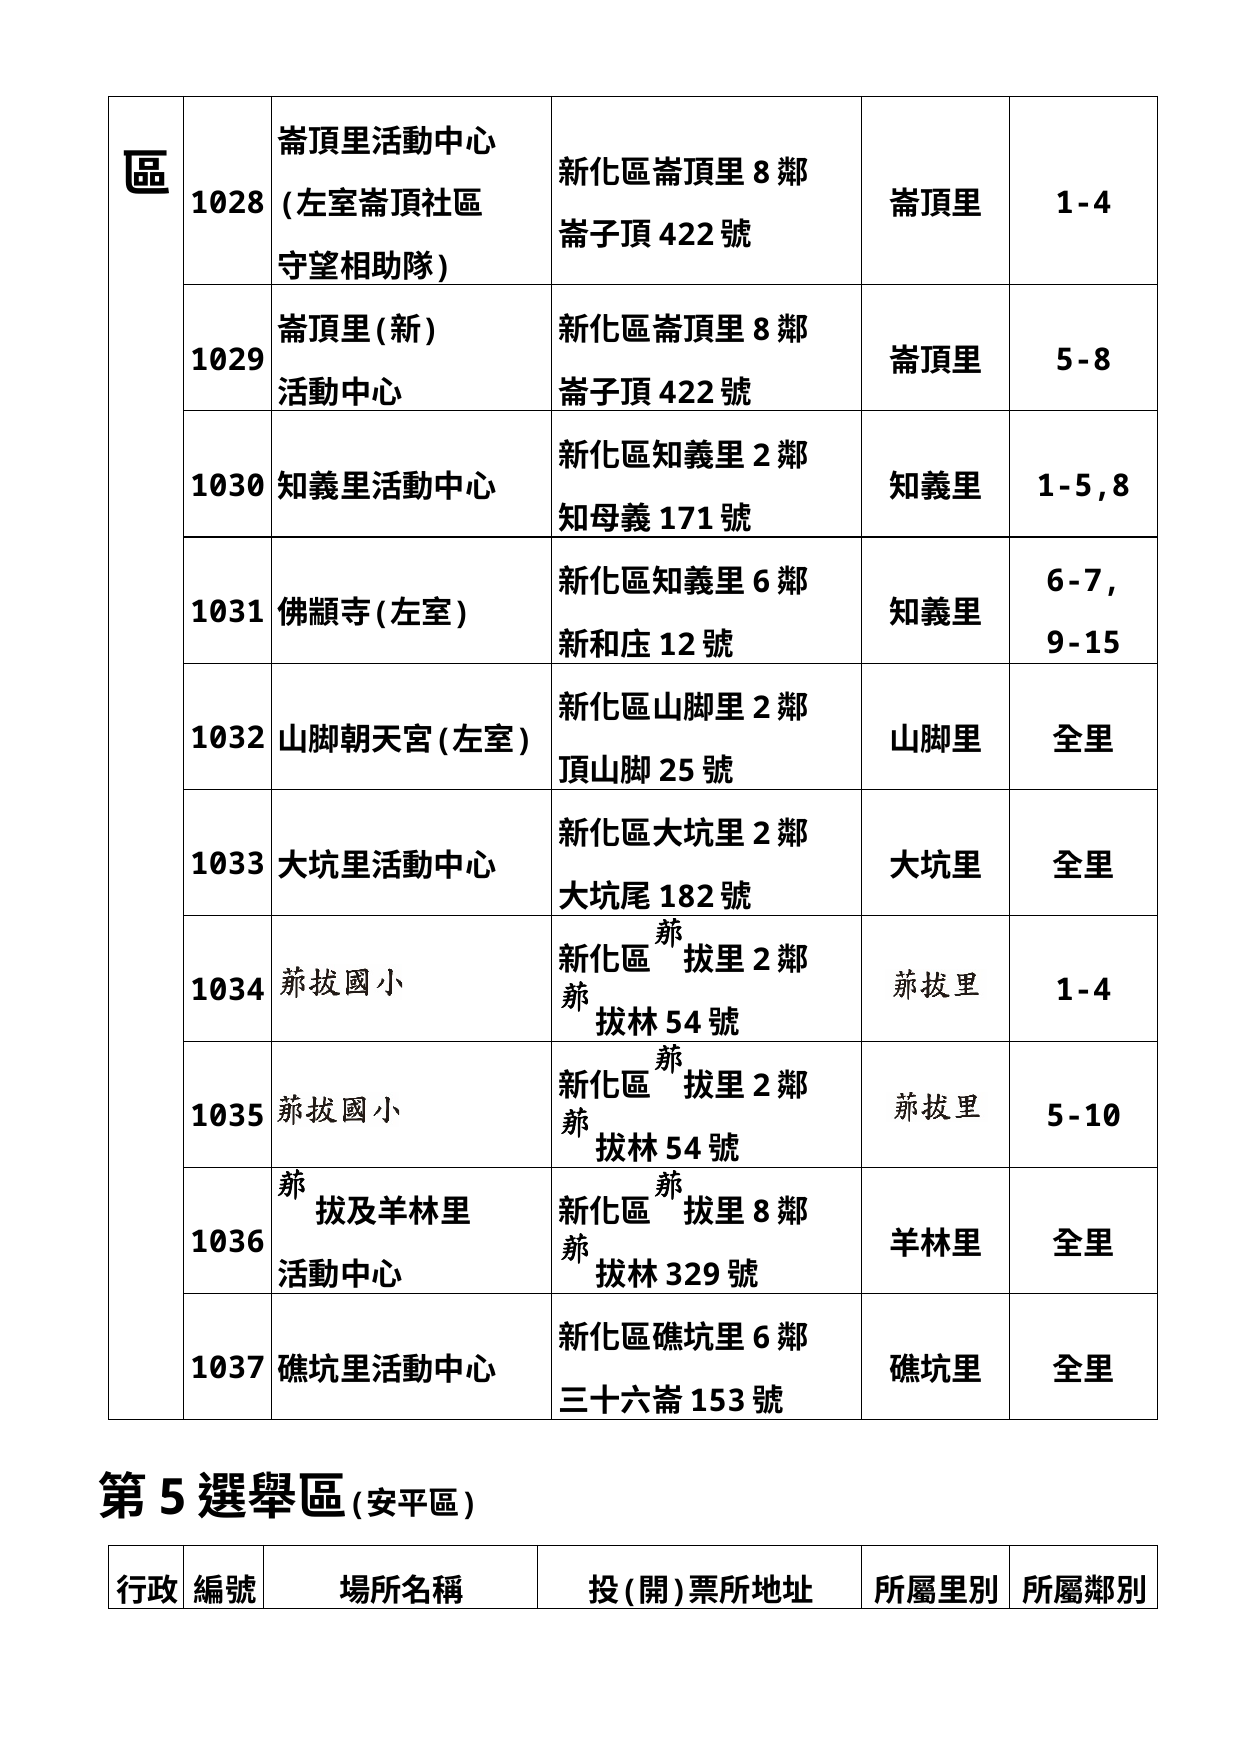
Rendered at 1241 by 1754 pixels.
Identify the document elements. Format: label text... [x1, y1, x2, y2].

table_cell 大坑里 [862, 790, 1009, 914]
table_cell 1028 [184, 97, 271, 284]
table_cell 新化區 拔里2鄰 拔林54號 [552, 916, 861, 1041]
table_cell 知義里活動中心 [272, 411, 551, 536]
table_cell 5-10 [1010, 1042, 1157, 1167]
table_cell 1035 [184, 1042, 271, 1167]
table_cell [862, 1042, 1009, 1167]
table_cell 1034 [184, 916, 271, 1041]
table_header 編號 [184, 1546, 263, 1608]
table_cell 礁坑里 [862, 1294, 1009, 1419]
table_cell 崙頂里 [862, 285, 1009, 410]
table_cell 山脚里 [862, 664, 1009, 788]
table_cell 區 [109, 97, 183, 1419]
table_cell 1031 [184, 538, 271, 662]
table_cell 新化區 拔里8鄰 拔林329號 [552, 1168, 861, 1293]
table_cell 5-8 [1010, 285, 1157, 410]
table_cell 山脚朝天宮(左室) [272, 664, 551, 788]
text 第5選舉區(安平區) [97, 1420, 1161, 1545]
table_cell 1029 [184, 285, 271, 410]
table_header 所屬里別 [862, 1546, 1009, 1608]
table_cell [272, 1042, 551, 1167]
table_cell 新化區山脚里2鄰 頂山脚25號 [552, 664, 861, 788]
table_cell 礁坑里活動中心 [272, 1294, 551, 1419]
table_cell 新化區崙頂里8鄰 崙子頂422號 [552, 97, 861, 284]
table_cell 崙頂里(新) 活動中心 [272, 285, 551, 410]
table_cell 新化區知義里6鄰 新和庒12號 [552, 538, 861, 662]
table_cell 新化區崙頂里8鄰 崙子頂422號 [552, 285, 861, 410]
table_cell 羊林里 [862, 1168, 1009, 1293]
table_cell 6-7, 9-15 [1010, 538, 1157, 662]
table_cell 新化區大坑里2鄰 大坑尾182號 [552, 790, 861, 914]
table_cell 1030 [184, 411, 271, 536]
table_header 場所名稱 [264, 1546, 537, 1608]
table_cell 全里 [1010, 664, 1157, 788]
table_header 投(開)票所地址 [538, 1546, 861, 1608]
table_cell 1033 [184, 790, 271, 914]
table_cell 大坑里活動中心 [272, 790, 551, 914]
table_cell 全里 [1010, 790, 1157, 914]
table_cell 1036 [184, 1168, 271, 1293]
table_cell 1037 [184, 1294, 271, 1419]
table_cell 全里 [1010, 1168, 1157, 1293]
table_cell 崙頂里 [862, 97, 1009, 284]
table_cell 全里 [1010, 1294, 1157, 1419]
table_header 所屬鄰別 [1010, 1546, 1157, 1608]
table_cell 新化區礁坑里6鄰 三十六崙153號 [552, 1294, 861, 1419]
table_cell 1032 [184, 664, 271, 788]
table_cell 1-4 [1010, 97, 1157, 284]
table_cell 新化區知義里2鄰 知母義171號 [552, 411, 861, 536]
table_cell [862, 916, 1009, 1041]
table_header 行政 [109, 1546, 183, 1608]
table_cell 佛顓寺(左室) [272, 538, 551, 662]
table_cell 崙頂里活動中心 (左室崙頂社區 守望相助隊) [272, 97, 551, 284]
table_cell 1-5,8 [1010, 411, 1157, 536]
table_cell [272, 916, 551, 1041]
table_cell 1-4 [1010, 916, 1157, 1041]
table_cell 知義里 [862, 411, 1009, 536]
table_cell 知義里 [862, 538, 1009, 662]
table_cell 新化區 拔里2鄰 拔林54號 [552, 1042, 861, 1167]
table_cell 拔及羊林里 活動中心 [272, 1168, 551, 1293]
